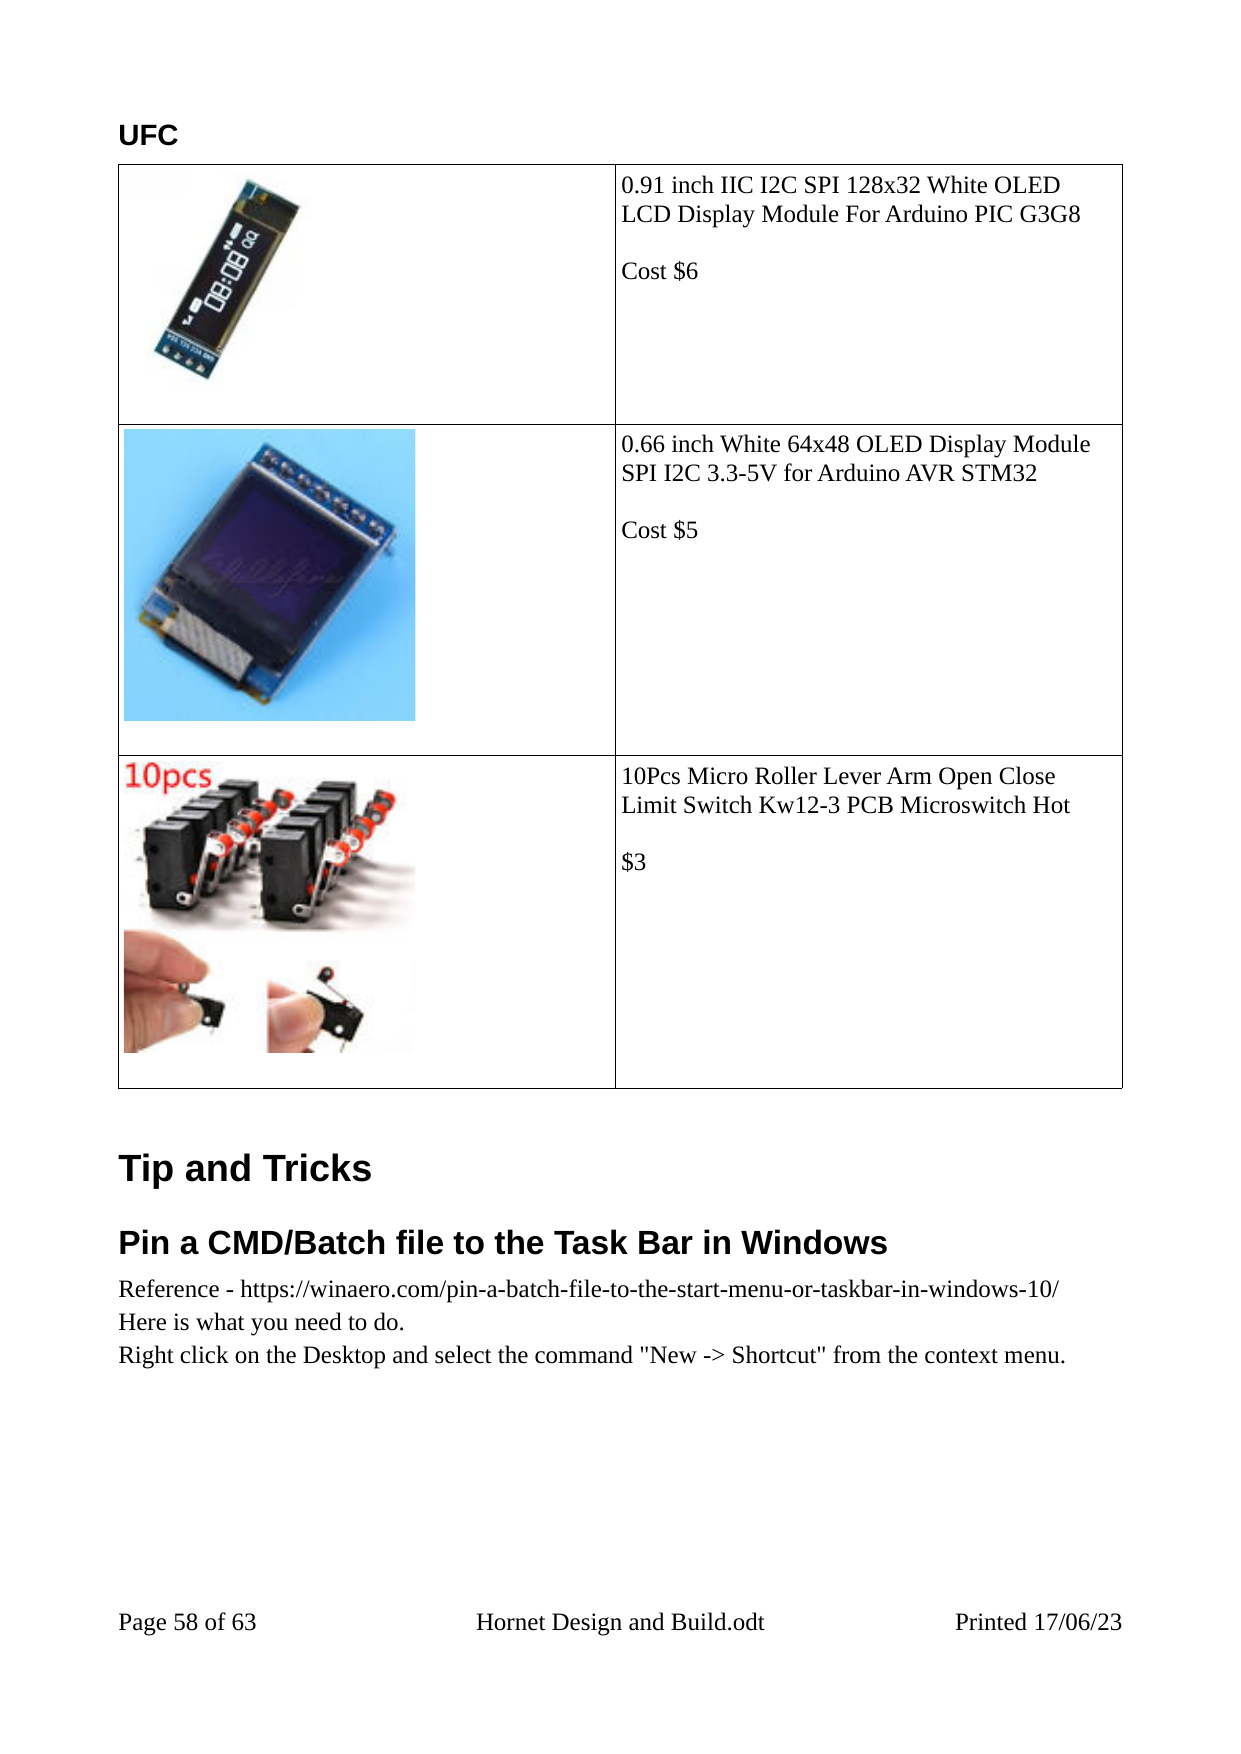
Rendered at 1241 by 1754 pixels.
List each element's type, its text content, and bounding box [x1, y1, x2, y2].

table_header [119, 165, 615, 423]
picture [123, 429, 416, 721]
text Reference - https://winaero.com/pin-a-batch-file-to-the-start-menu-or-taskbar-in-windows-10/ [118, 1274, 1122, 1302]
subtitle Pin a CMD/Batch file to the Task Bar in Windows [118, 1222, 1122, 1261]
subtitle Tip and Tricks [118, 1146, 1122, 1189]
text Right click on the Desktop and select the command "New -> Shortcut" from the context menu. [118, 1340, 1122, 1368]
text Here is what you need to do. [118, 1307, 1122, 1335]
table_cell [119, 425, 615, 755]
subtitle UFC [118, 118, 1122, 152]
table_cell 0.66 inch White 64x48 OLED Display Module SPI I2C 3.3-5V for Arduino AVR STM32 Cost $5 [616, 425, 1122, 755]
picture [123, 170, 343, 389]
table_header 0.91 inch IIC I2C SPI 128x32 White OLED LCD Display Module For Arduino PIC G3G8 Cost $6 [616, 165, 1122, 423]
table_cell 10Pcs Micro Roller Lever Arm Open Close Limit Switch Kw12-3 PCB Microswitch Hot $3 [616, 756, 1122, 1087]
picture [123, 761, 416, 1053]
table_cell [119, 756, 615, 1087]
